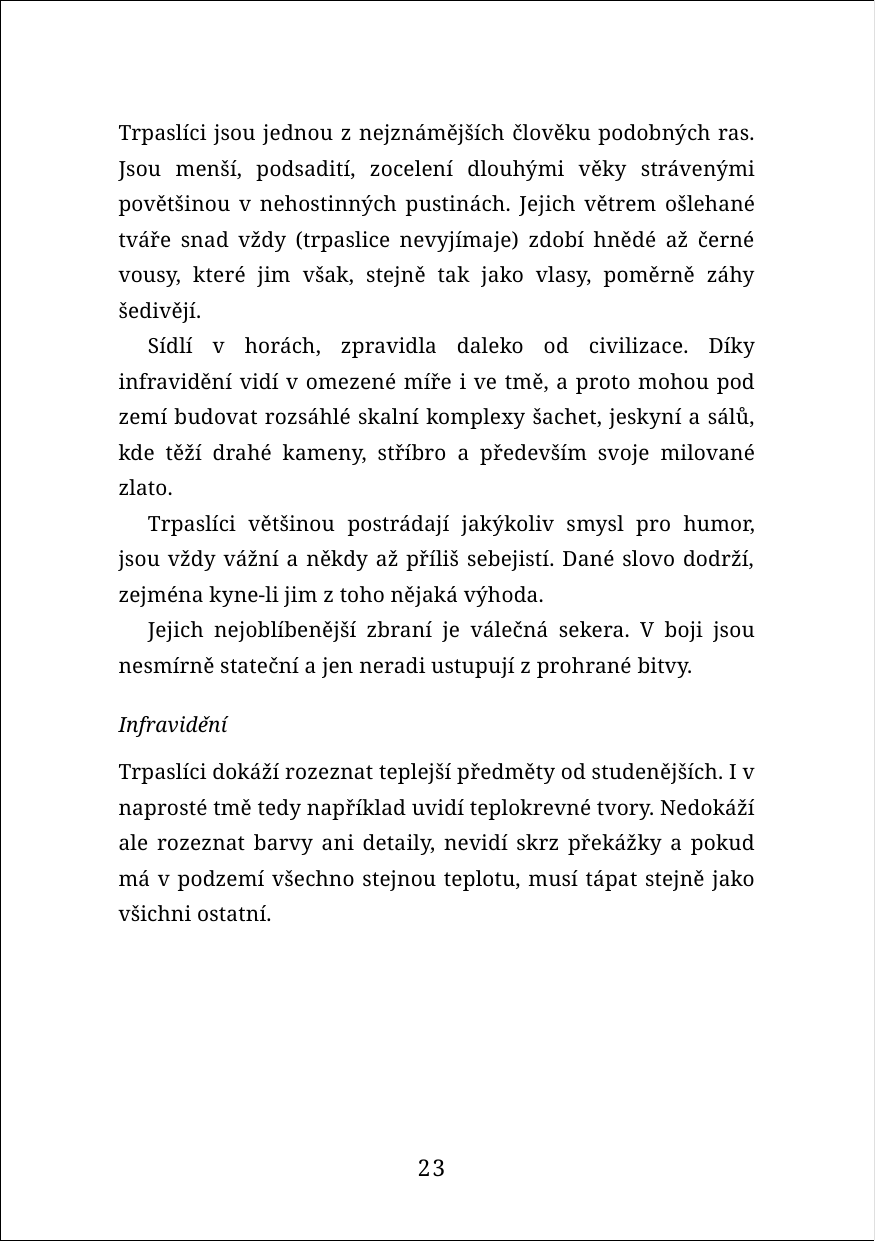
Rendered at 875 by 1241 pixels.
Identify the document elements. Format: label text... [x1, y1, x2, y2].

text Infravidění [118, 710, 756, 739]
text Trpaslíci dokáží rozeznat teplejší předměty od studenějších. I v naprosté tmě tedy například uvidí teplokrevné tvory. Nedokáží ale rozeznat barvy ani detaily, nevidí skrz překážky a pokud má v podzemí všechno stejnou teplotu, musí tápat stejně jako všichni ostatní. [118, 757, 756, 928]
text Trpaslíci jsou jednou z nejznámějších člověku podobných ras. Jsou menší, podsadití, zocelení dlouhými věky strávenými povětšinou v nehostinných pustinách. Jejich větrem ošlehané tváře snad vždy (trpaslice nevyjímaje) zdobí hnědé až černé vousy, které jim však, stejně tak jako vlasy, poměrně záhy šedivějí. Sídlí v horách, zpravidla daleko od civilizace. Díky infravidění vidí v omezené míře i ve tmě, a proto mohou pod zemí budovat rozsáhlé skalní komplexy šachet, jeskyní a sálů, kde těží drahé kameny, stříbro a především svoje milované zlato. Trpaslíci většinou postrádají jakýkoliv smysl pro humor, jsou vždy vážní a někdy až příliš sebejistí. Dané slovo dodrží, zejména kyne-li jim z toho nějaká výhoda. Jejich nejoblíbenější zbraní je válečná sekera. V boji jsou nesmírně stateční a jen neradi ustupují z prohrané bitvy. [118, 118, 756, 679]
